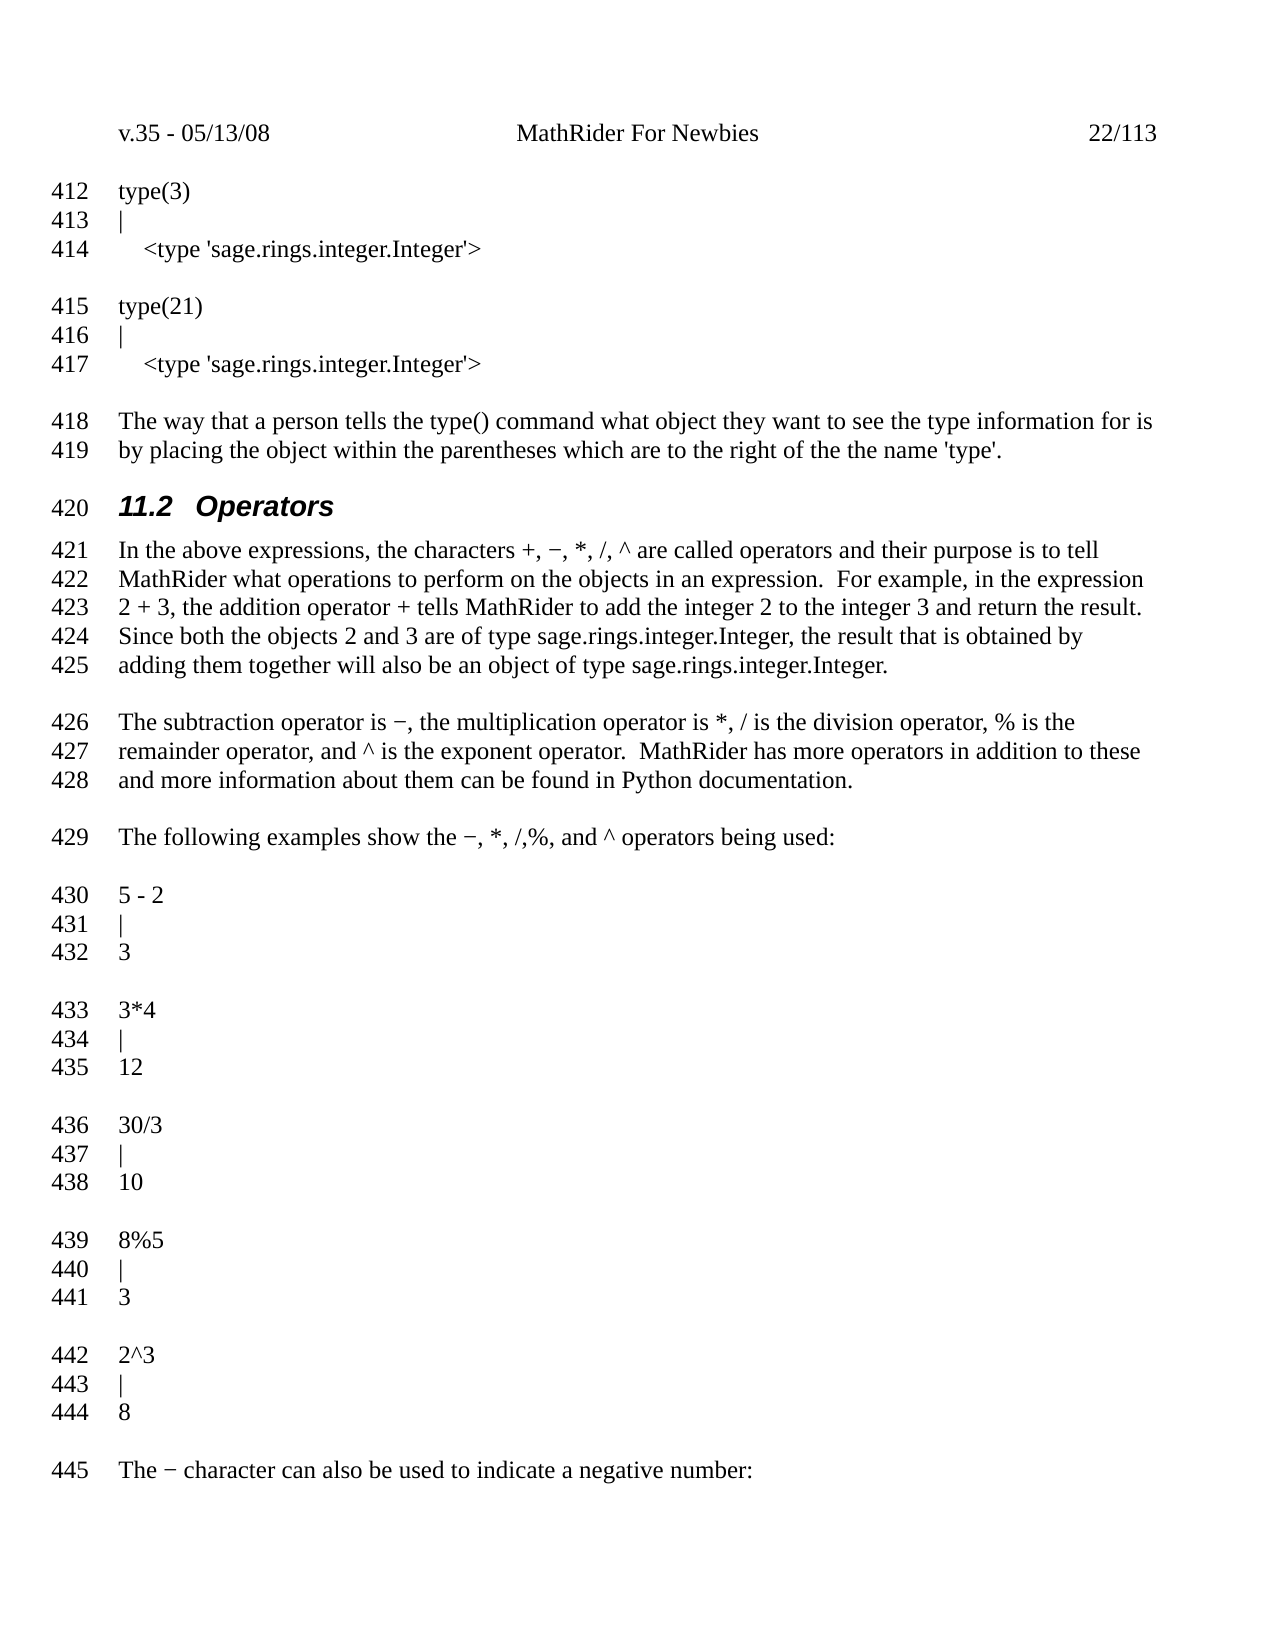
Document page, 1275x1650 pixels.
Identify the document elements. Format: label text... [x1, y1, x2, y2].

text 8%5 [118, 1225, 1157, 1254]
text The following examples show the −, *, /,%, and ^ operators being used: [118, 822, 1157, 851]
text type(21) [118, 291, 1157, 320]
text <type 'sage.rings.integer.Integer'> [118, 234, 1157, 263]
text 30/3 [118, 1110, 1157, 1139]
text The subtraction operator is −, the multiplication operator is *, / is the division operator, % is the remainder operator, and ^ is the exponent operator. MathRider has more operators in addition to these and more information about them can be found in Python documentation. [118, 707, 1157, 794]
text 5 - 2 [118, 880, 1157, 909]
text | [118, 1139, 1157, 1167]
text 3 [118, 1282, 1157, 1311]
text | [118, 320, 1157, 349]
text 12 [118, 1052, 1157, 1081]
text 10 [118, 1167, 1157, 1196]
text 3*4 [118, 995, 1157, 1024]
text | [118, 1024, 1157, 1052]
text 3 [118, 937, 1157, 966]
text | [118, 1369, 1157, 1397]
text In the above expressions, the characters +, −, *, /, ^ are called operators and their purpose is to tell MathRider what operations to perform on the objects in an expression. For example, in the expression 2 + 3, the addition operator + tells MathRider to add the integer 2 to the integer 3 and return the result. Since both the objects 2 and 3 are of type sage.rings.integer.Integer, the result that is obtained by adding them together will also be an object of type sage.rings.integer.Integer. [118, 535, 1157, 679]
text | [118, 1254, 1157, 1282]
text The − character can also be used to indicate a negative number: [118, 1455, 1157, 1484]
text The way that a person tells the type() command what object they want to see the type information for is by placing the object within the parentheses which are to the right of the the name 'type'. [118, 406, 1157, 464]
text type(3) [118, 176, 1157, 205]
text | [118, 205, 1157, 234]
subtitle Operators [118, 489, 1157, 522]
text | [118, 909, 1157, 937]
text 8 [118, 1397, 1157, 1426]
text <type 'sage.rings.integer.Integer'> [118, 349, 1157, 378]
text 2^3 [118, 1340, 1157, 1369]
